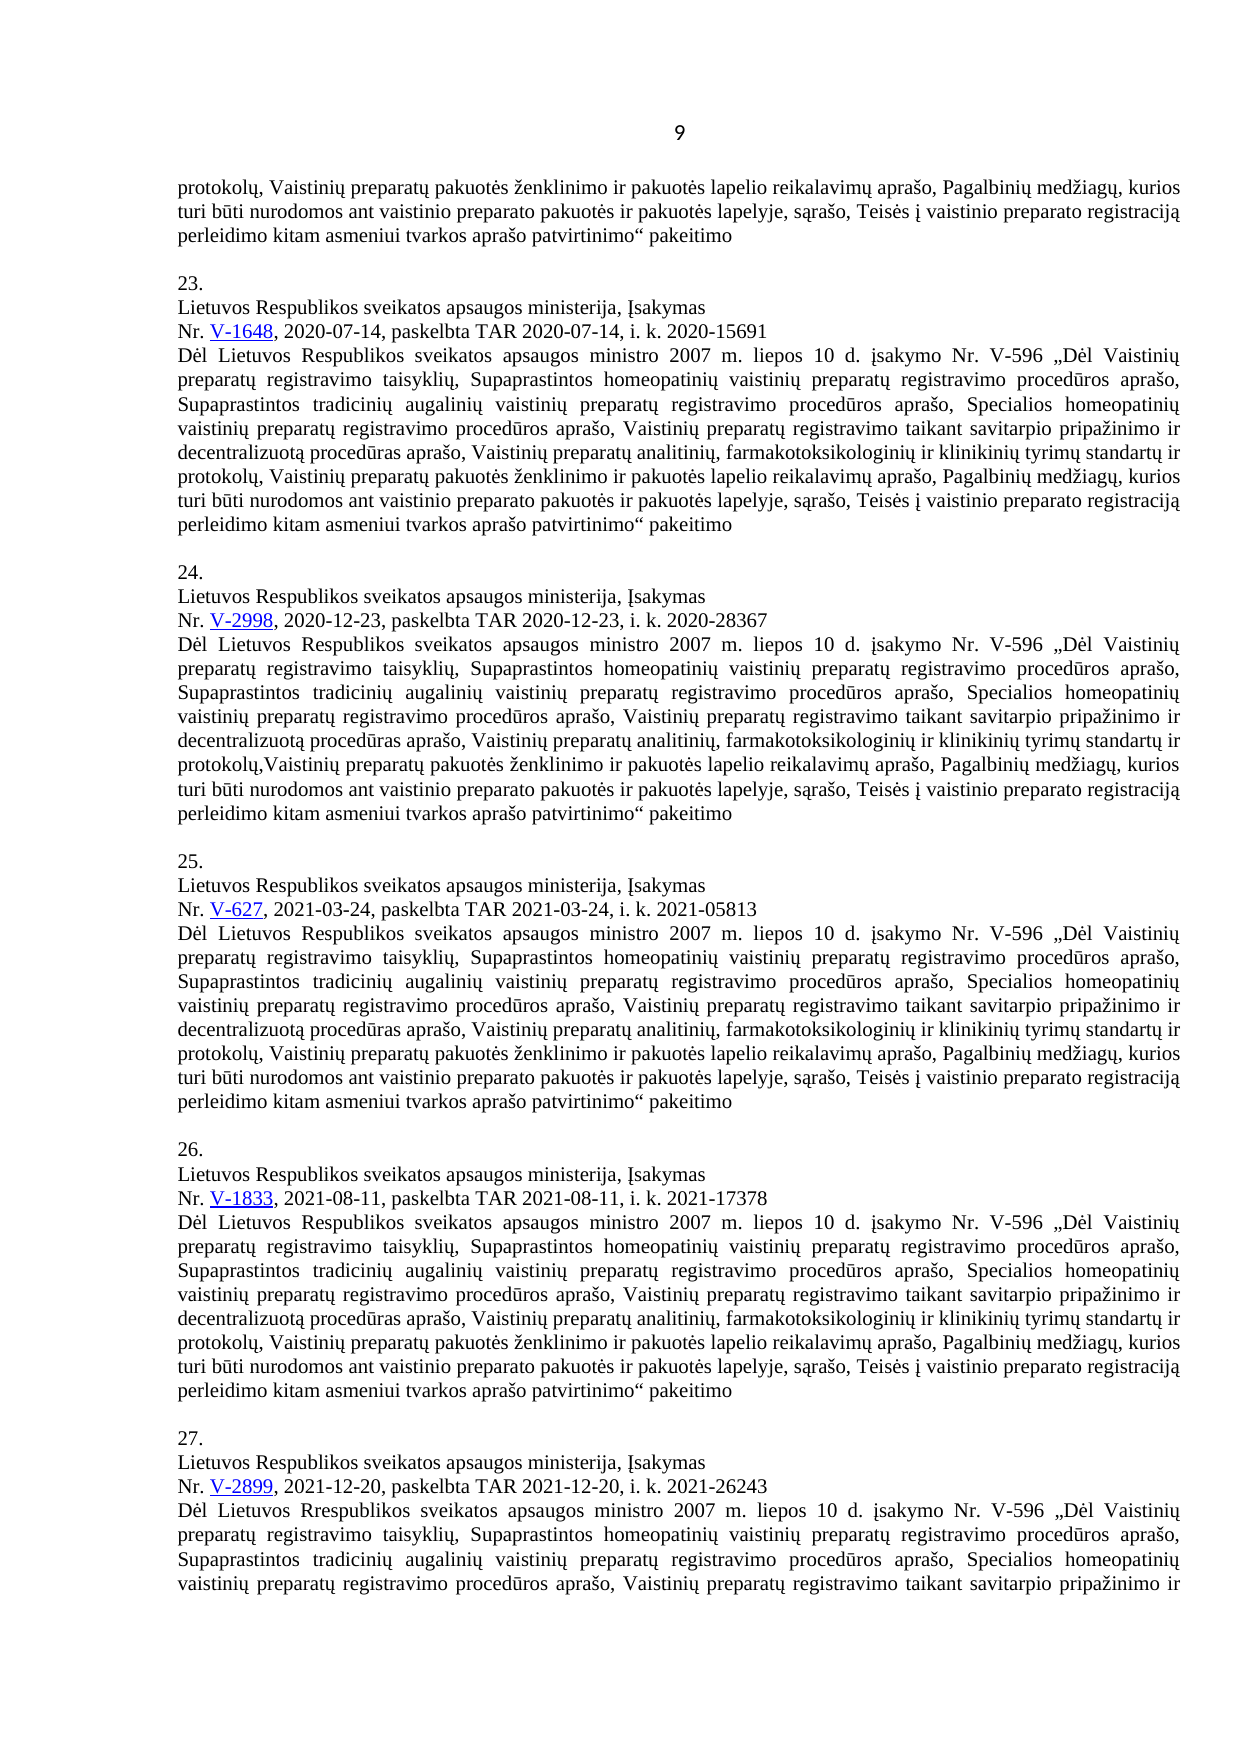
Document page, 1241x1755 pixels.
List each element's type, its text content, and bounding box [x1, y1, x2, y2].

text Dėl Lietuvos Respublikos sveikatos apsaugos ministro 2007 m. liepos 10 d. įsakymo Nr. V-596 „Dėl Vaistinių preparatų registravimo taisyklių, Supaprastintos homeopatinių vaistinių preparatų registravimo procedūros aprašo, Supaprastintos tradicinių augalinių vaistinių preparatų registravimo procedūros aprašo, Specialios homeopatinių vaistinių preparatų registravimo procedūros aprašo, Vaistinių preparatų registravimo taikant savitarpio pripažinimo ir decentralizuotą procedūras aprašo, Vaistinių preparatų analitinių, farmakotoksikologinių ir klinikinių tyrimų standartų ir protokolų,Vaistinių preparatų pakuotės ženklinimo ir pakuotės lapelio reikalavimų aprašo, Pagalbinių medžiagų, kurios turi būti nurodomos ant vaistinio preparato pakuotės ir pakuotės lapelyje, sąrašo, Teisės į vaistinio preparato registraciją perleidimo kitam asmeniui tvarkos aprašo patvirtinimo“ pakeitimo [177, 632, 1181, 824]
text 25. [177, 849, 1181, 873]
text 24. [177, 560, 1181, 584]
text Nr. V-2899, 2021-12-20, paskelbta TAR 2021-12-20, i. k. 2021-26243 [177, 1474, 1181, 1498]
text Nr. V-1648, 2020-07-14, paskelbta TAR 2020-07-14, i. k. 2020-15691 [177, 319, 1181, 343]
text Lietuvos Respublikos sveikatos apsaugos ministerija, Įsakymas [177, 1161, 1181, 1186]
text Nr. V-627, 2021-03-24, paskelbta TAR 2021-03-24, i. k. 2021-05813 [177, 897, 1181, 921]
text Dėl Lietuvos Respublikos sveikatos apsaugos ministro 2007 m. liepos 10 d. įsakymo Nr. V-596 „Dėl Vaistinių preparatų registravimo taisyklių, Supaprastintos homeopatinių vaistinių preparatų registravimo procedūros aprašo, Supaprastintos tradicinių augalinių vaistinių preparatų registravimo procedūros aprašo, Specialios homeopatinių vaistinių preparatų registravimo procedūros aprašo, Vaistinių preparatų registravimo taikant savitarpio pripažinimo ir decentralizuotą procedūras aprašo, Vaistinių preparatų analitinių, farmakotoksikologinių ir klinikinių tyrimų standartų ir protokolų, Vaistinių preparatų pakuotės ženklinimo ir pakuotės lapelio reikalavimų aprašo, Pagalbinių medžiagų, kurios turi būti nurodomos ant vaistinio preparato pakuotės ir pakuotės lapelyje, sąrašo, Teisės į vaistinio preparato registraciją perleidimo kitam asmeniui tvarkos aprašo patvirtinimo“ pakeitimo [177, 343, 1181, 536]
text Nr. V-1833, 2021-08-11, paskelbta TAR 2021-08-11, i. k. 2021-17378 [177, 1186, 1181, 1209]
text Lietuvos Respublikos sveikatos apsaugos ministerija, Įsakymas [177, 1450, 1181, 1474]
text Dėl Lietuvos Rrespublikos sveikatos apsaugos ministro 2007 m. liepos 10 d. įsakymo Nr. V-596 „Dėl Vaistinių preparatų registravimo taisyklių, Supaprastintos homeopatinių vaistinių preparatų registravimo procedūros aprašo, Supaprastintos tradicinių augalinių vaistinių preparatų registravimo procedūros aprašo, Specialios homeopatinių vaistinių preparatų registravimo procedūros aprašo, Vaistinių preparatų registravimo taikant savitarpio pripažinimo ir [177, 1498, 1181, 1594]
text Lietuvos Respublikos sveikatos apsaugos ministerija, Įsakymas [177, 295, 1181, 319]
text Dėl Lietuvos Respublikos sveikatos apsaugos ministro 2007 m. liepos 10 d. įsakymo Nr. V-596 „Dėl Vaistinių preparatų registravimo taisyklių, Supaprastintos homeopatinių vaistinių preparatų registravimo procedūros aprašo, Supaprastintos tradicinių augalinių vaistinių preparatų registravimo procedūros aprašo, Specialios homeopatinių vaistinių preparatų registravimo procedūros aprašo, Vaistinių preparatų registravimo taikant savitarpio pripažinimo ir decentralizuotą procedūras aprašo, Vaistinių preparatų analitinių, farmakotoksikologinių ir klinikinių tyrimų standartų ir protokolų, Vaistinių preparatų pakuotės ženklinimo ir pakuotės lapelio reikalavimų aprašo, Pagalbinių medžiagų, kurios turi būti nurodomos ant vaistinio preparato pakuotės ir pakuotės lapelyje, sąrašo, Teisės į vaistinio preparato registraciją perleidimo kitam asmeniui tvarkos aprašo patvirtinimo“ pakeitimo [177, 921, 1181, 1113]
text protokolų, Vaistinių preparatų pakuotės ženklinimo ir pakuotės lapelio reikalavimų aprašo, Pagalbinių medžiagų, kurios turi būti nurodomos ant vaistinio preparato pakuotės ir pakuotės lapelyje, sąrašo, Teisės į vaistinio preparato registraciją perleidimo kitam asmeniui tvarkos aprašo patvirtinimo“ pakeitimo [177, 175, 1181, 247]
text Lietuvos Respublikos sveikatos apsaugos ministerija, Įsakymas [177, 584, 1181, 608]
text Lietuvos Respublikos sveikatos apsaugos ministerija, Įsakymas [177, 873, 1181, 897]
text Dėl Lietuvos Respublikos sveikatos apsaugos ministro 2007 m. liepos 10 d. įsakymo Nr. V-596 „Dėl Vaistinių preparatų registravimo taisyklių, Supaprastintos homeopatinių vaistinių preparatų registravimo procedūros aprašo, Supaprastintos tradicinių augalinių vaistinių preparatų registravimo procedūros aprašo, Specialios homeopatinių vaistinių preparatų registravimo procedūros aprašo, Vaistinių preparatų registravimo taikant savitarpio pripažinimo ir decentralizuotą procedūras aprašo, Vaistinių preparatų analitinių, farmakotoksikologinių ir klinikinių tyrimų standartų ir protokolų, Vaistinių preparatų pakuotės ženklinimo ir pakuotės lapelio reikalavimų aprašo, Pagalbinių medžiagų, kurios turi būti nurodomos ant vaistinio preparato pakuotės ir pakuotės lapelyje, sąrašo, Teisės į vaistinio preparato registraciją perleidimo kitam asmeniui tvarkos aprašo patvirtinimo“ pakeitimo [177, 1209, 1181, 1402]
text 27. [177, 1426, 1181, 1450]
text 23. [177, 271, 1181, 295]
text 26. [177, 1137, 1181, 1161]
text Nr. V-2998, 2020-12-23, paskelbta TAR 2020-12-23, i. k. 2020-28367 [177, 608, 1181, 632]
